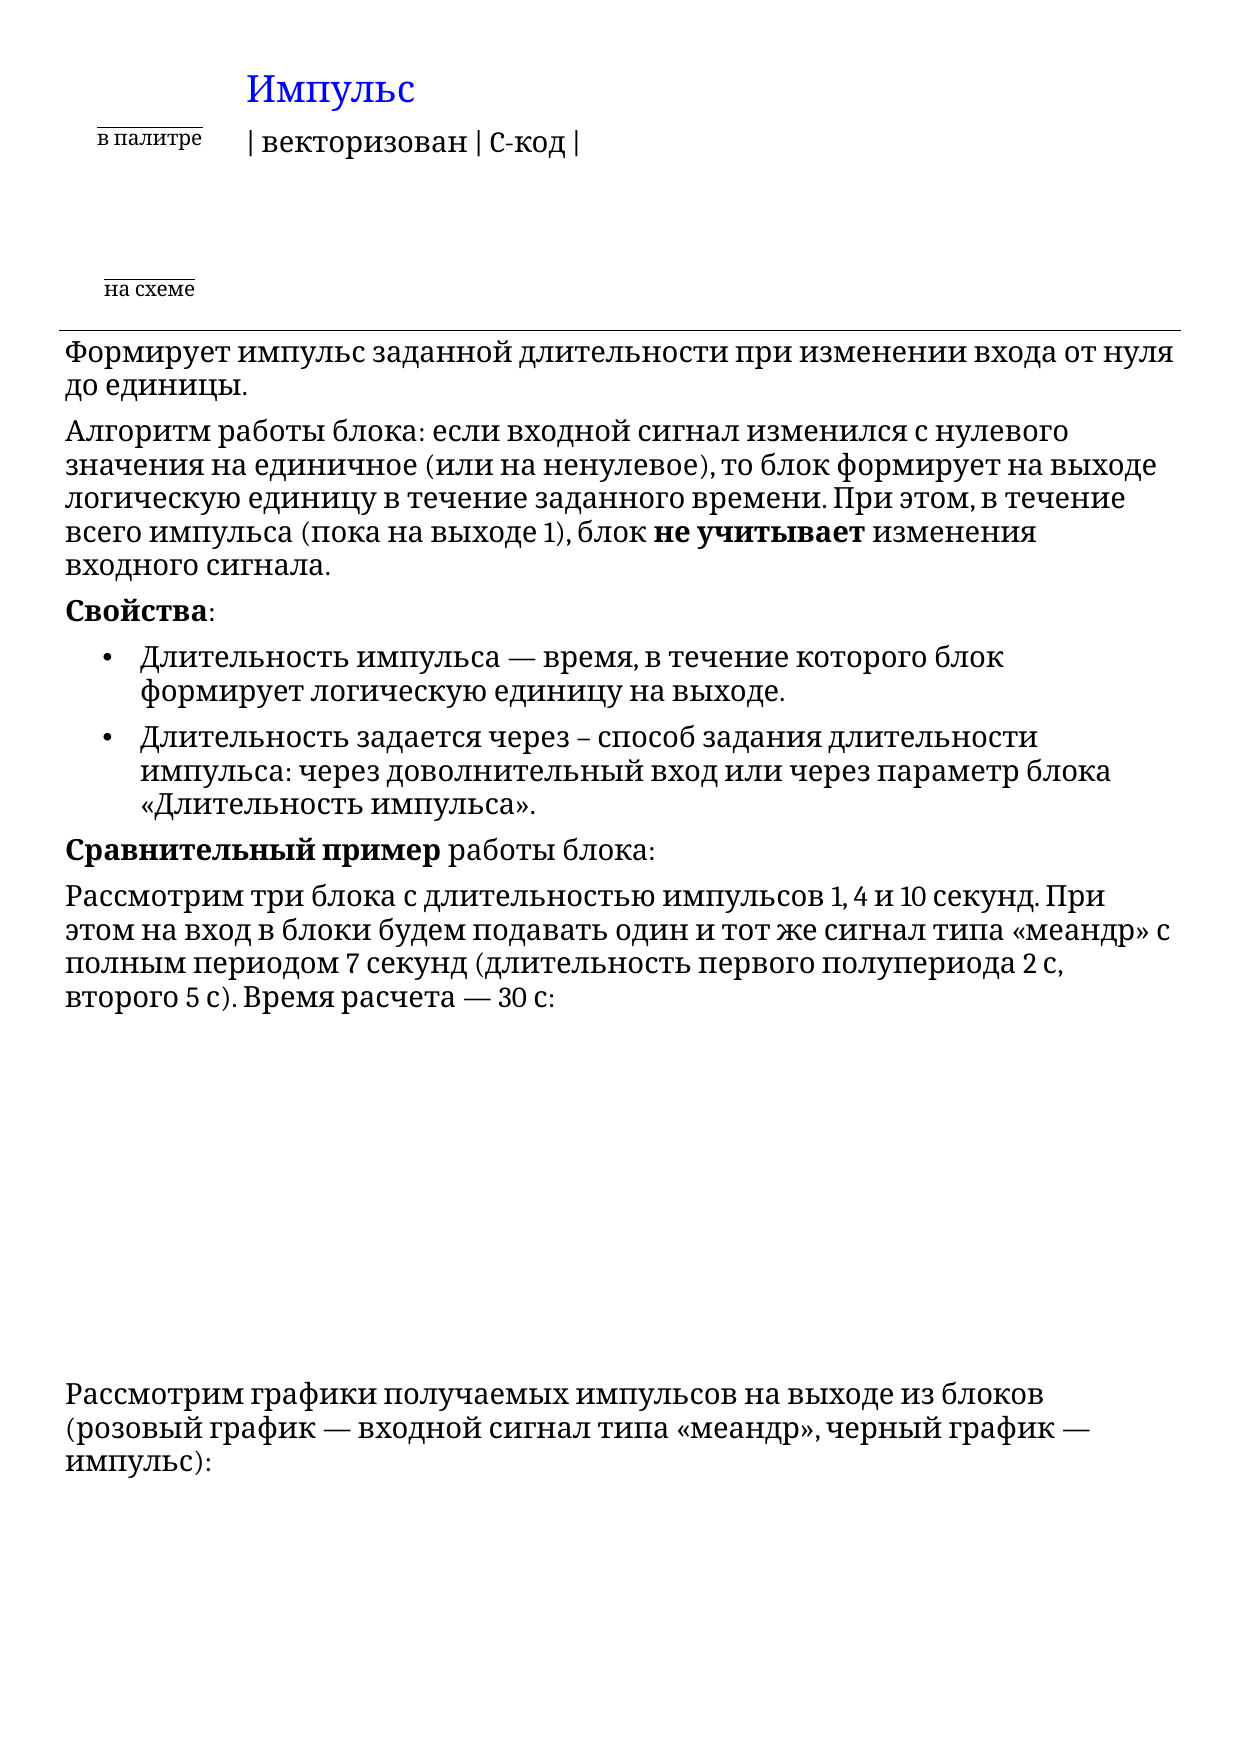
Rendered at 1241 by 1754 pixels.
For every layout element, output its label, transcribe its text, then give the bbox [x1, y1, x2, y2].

table_cell [59, 178, 240, 272]
table_cell в палитре [59, 121, 240, 178]
table_cell [240, 273, 1181, 330]
table_header Импульс [240, 59, 1181, 121]
table_cell на схеме [59, 273, 240, 330]
table_header [59, 59, 240, 121]
table_cell Формирует импульс заданной длительности при изменении входа от нуля до единицы. Алгоритм работы блока: если входной сигнал изменился с нулевого значения на единичное (или на ненулевое), то блок формирует на выходе логическую единицу в течение заданного времени. При этом, в течение всего импульса (пока на выходе 1), блок не учитывает изменения входного сигнала. Свойства: Длительность импульса — время, в течение которого блок формирует логическую единицу на выходе. Длительность задается через – способ задания длительности импульса: через доволнительный вход или через параметр блока «Длительность импульса». Сравнительный пример работы блока: Рассмотрим три блока с длительностью импульсов 1, 4 и 10 секунд. При этом на вход в блоки будем подавать один и тот же сигнал типа «меандр» с полным периодом 7 секунд (длительность первого полупериода 2 с, второго 5 с). Время расчета — 30 с: Рассмотрим графики получаемых импульсов на выходе из блоков (розовый график — входной сигнал типа «меандр», черный график — импульс): [59, 331, 1181, 1497]
table_cell [240, 178, 1181, 272]
table_cell | векторизован | C-код | [240, 121, 1181, 178]
